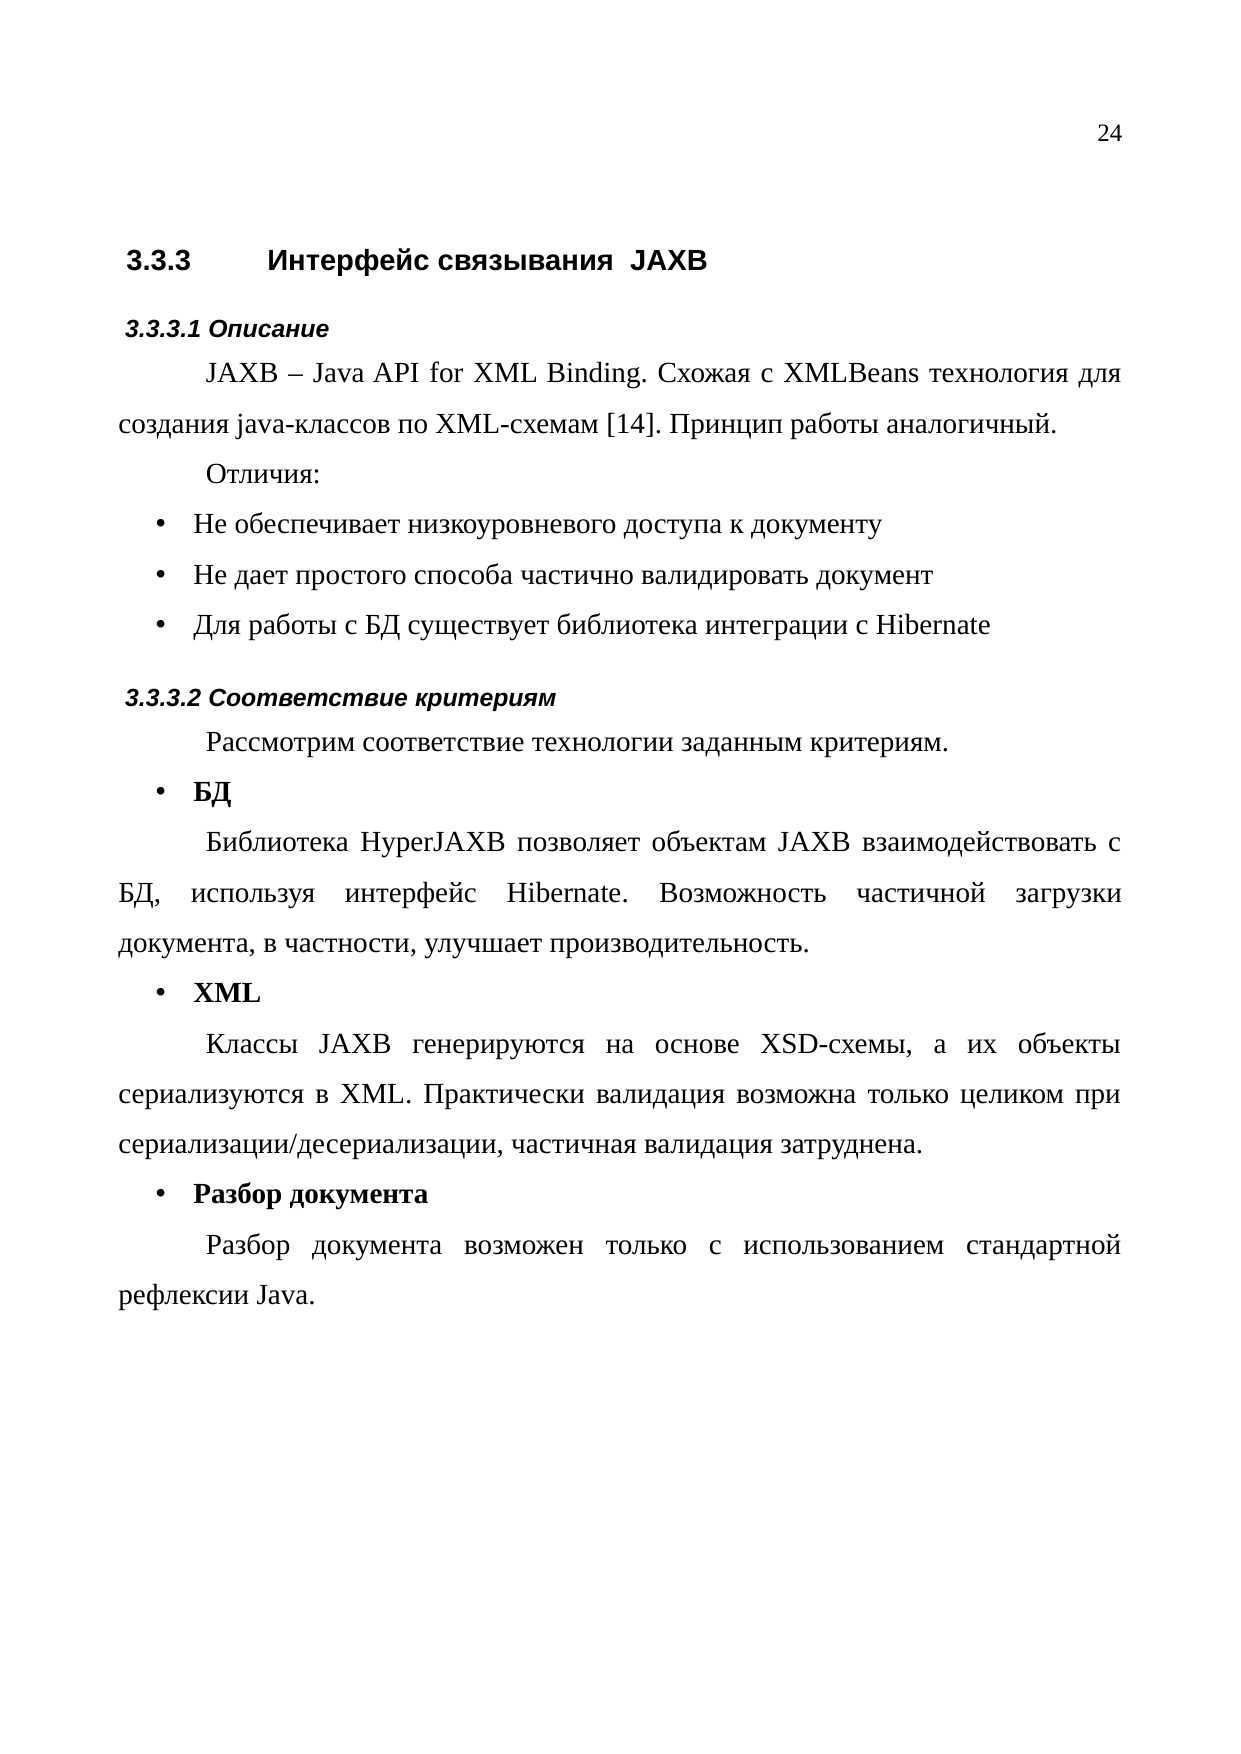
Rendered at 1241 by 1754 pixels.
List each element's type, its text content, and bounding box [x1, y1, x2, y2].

list БД [156, 774, 1122, 808]
list Разбор документа [156, 1177, 1122, 1210]
text Классы JAXB генерируются на основе XSD-схемы, а их объекты сериализуются в XML. Практически валидация возможна только целиком при сериализации/десериализации, частичная валидация затруднена. [118, 1026, 1122, 1160]
text Отличия: [118, 456, 1122, 489]
subtitle Соответствие критериям [118, 683, 1122, 711]
text JAXB – Java API for XML Binding. Схожая с XMLBeans технология для создания java-классов по XML-схемам [14]. Принцип работы аналогичный. [118, 355, 1122, 439]
list XML [156, 975, 1122, 1009]
text Библиотека HyperJAXB позволяет объектам JAXB взаимодействовать с БД, используя интерфейс Hibernate. Возможность частичной загрузки документа, в частности, улучшает производительность. [118, 824, 1122, 958]
list Не дает простого способа частично валидировать документ [156, 557, 1122, 590]
subtitle Интерфейс связывания JAXB [118, 243, 1122, 277]
subtitle Описание [118, 314, 1122, 343]
list Не обеспечивает низкоуровневого доступа к документу [156, 506, 1122, 540]
text Рассмотрим соответствие технологии заданным критериям. [118, 724, 1122, 757]
text Разбор документа возможен только с использованием стандартной рефлексии Java. [118, 1227, 1122, 1311]
list Для работы с БД существует библиотека интеграции с Hibernate [156, 607, 1122, 641]
